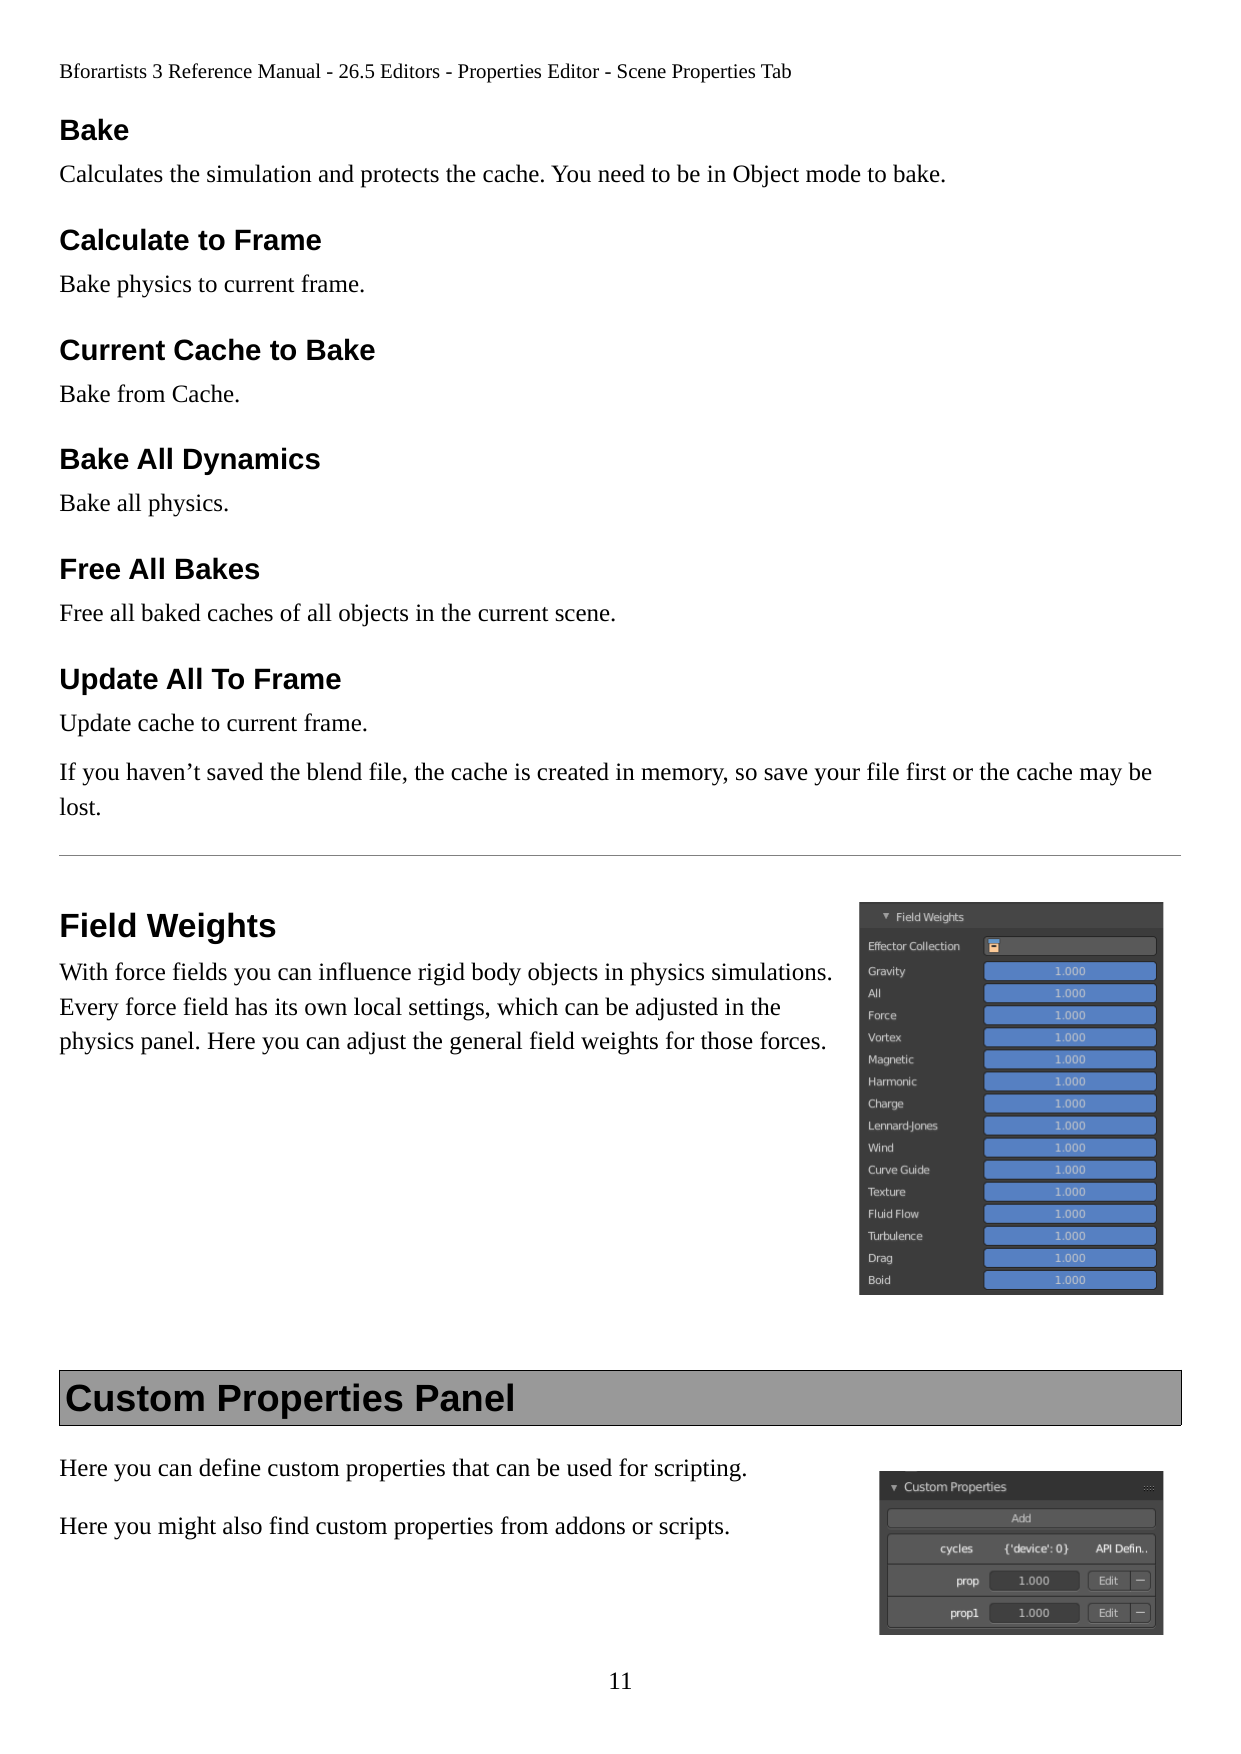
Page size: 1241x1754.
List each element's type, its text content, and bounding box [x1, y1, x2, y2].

subtitle Update All To Frame [59, 662, 1181, 696]
text Here you can define custom properties that can be used for scripting. [59, 1453, 1181, 1482]
text Here you might also find custom properties from addons or scripts. [59, 1511, 879, 1540]
text Bake physics to current frame. [59, 269, 1181, 297]
text Update cache to current frame. [59, 708, 1181, 737]
text Bake from Cache. [59, 379, 1181, 407]
text Bake all physics. [59, 488, 1181, 517]
subtitle Current Cache to Bake [59, 332, 1181, 366]
text If you haven’t saved the blend file, the cache is created in memory, so save your file first or the cache may be lost. [59, 757, 1181, 821]
text Calculates the simulation and protects the cache. You need to be in Object mode to bake. [59, 159, 1181, 188]
text Free all baked caches of all objects in the current scene. [59, 598, 1181, 627]
picture [859, 902, 1164, 1295]
text With force fields you can influence rigid body objects in physics simulations. Every force field has its own local settings, which can be adjusted in the physics panel. Here you can adjust the general field weights for those forces. [59, 957, 859, 1055]
subtitle Free All Bakes [59, 552, 1181, 586]
subtitle Bake All Dynamics [59, 442, 1181, 476]
subtitle Calculate to Frame [59, 222, 1181, 256]
picture [879, 1471, 1164, 1635]
subtitle Field Weights [59, 906, 859, 944]
table_header Custom Properties Panel [60, 1371, 1181, 1425]
subtitle [1164, 906, 1181, 944]
subtitle Bake [59, 113, 1181, 146]
